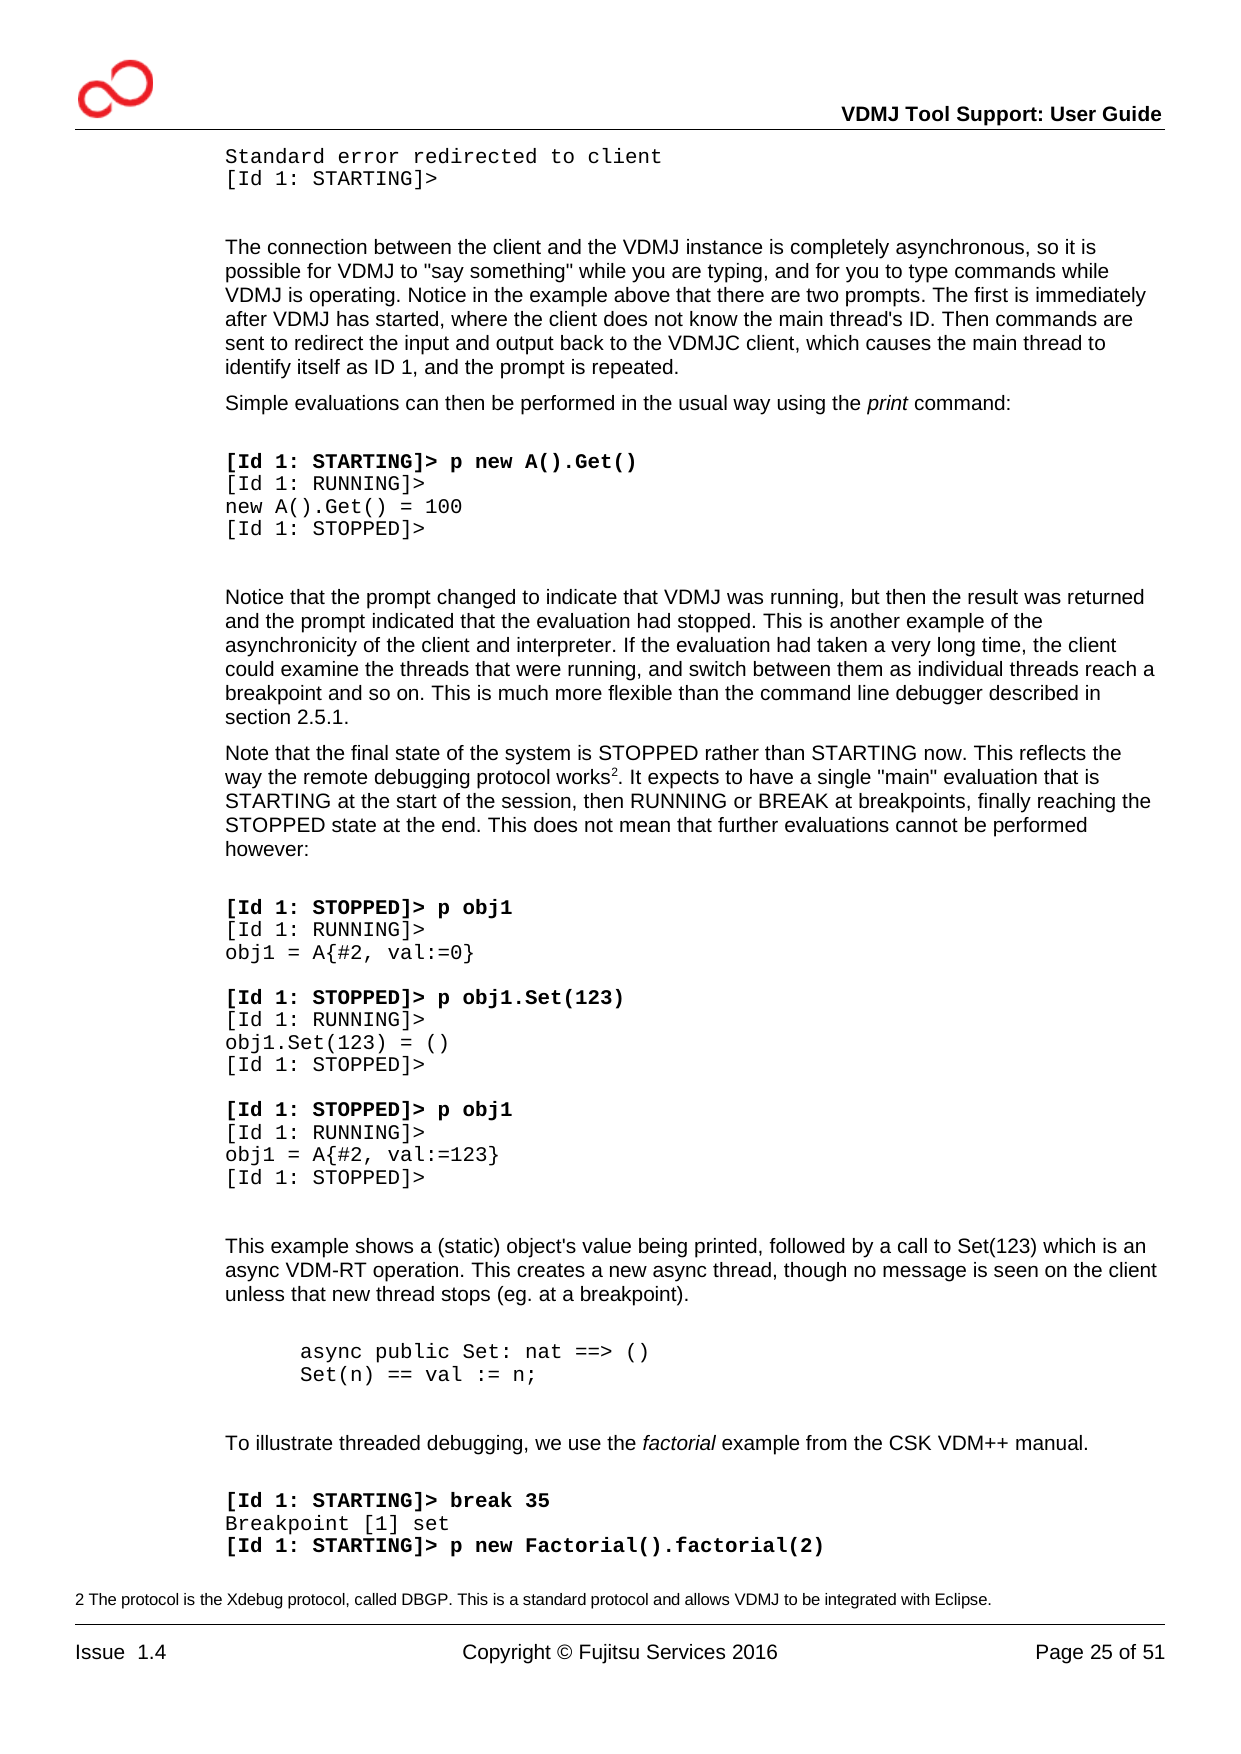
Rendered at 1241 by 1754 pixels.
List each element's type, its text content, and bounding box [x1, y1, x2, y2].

text Simple evaluations can then be performed in the usual way using the print command: [225, 391, 1165, 415]
text obj1.Set(123) = () [225, 1031, 1165, 1054]
text obj1 = A{#2, val:=0} [225, 941, 1165, 964]
text async public Set: nat ==> () [225, 1341, 1165, 1363]
text [Id 1: RUNNING]> [225, 1009, 1165, 1031]
text This example shows a (static) object's value being printed, followed by a call to Set(123) which is an async VDM-RT operation. This creates a new async thread, though no message is seen on the client unless that new thread stops (eg. at a breakpoint). [225, 1234, 1165, 1306]
text Note that the final state of the system is STOPPED rather than STARTING now. This reflects the way the remote debugging protocol works. It expects to have a single "main" evaluation that is STARTING at the start of the session, then RUNNING or BREAK at breakpoints, finally reaching the STOPPED state at the end. This does not mean that further evaluations cannot be performed however: [225, 742, 1165, 861]
text obj1 = A{#2, val:=123} [225, 1144, 1165, 1166]
text [Id 1: STOPPED]> [225, 518, 1165, 540]
text The protocol is the Xdebug protocol, called DBGP. This is a standard protocol and allows VDMJ to be integrated with Eclipse. [75, 1590, 1165, 1609]
text Set(n) == val := n; [225, 1363, 1165, 1386]
text [Id 1: STOPPED]> p obj1 [225, 1099, 1165, 1121]
text [Id 1: STARTING]> p new Factorial().factorial(2) [225, 1535, 1165, 1557]
text [Id 1: STARTING]> break 35 [225, 1490, 1165, 1512]
text To illustrate threaded debugging, we use the factorial example from the CSK VDM++ manual. [225, 1431, 1165, 1455]
text [Id 1: RUNNING]> [225, 1121, 1165, 1144]
text Notice that the prompt changed to indicate that VDMJ was running, but then the result was returned and the prompt indicated that the evaluation had stopped. This is another example of the asynchronicity of the client and interpreter. If the evaluation had taken a very long time, the client could examine the threads that were running, and switch between them as individual threads reach a breakpoint and so on. This is much more flexible than the command line debugger described in section 2.5.1. [225, 585, 1165, 729]
text Breakpoint [1] set [225, 1512, 1165, 1535]
text new A().Get() = 100 [225, 495, 1165, 518]
text [Id 1: STOPPED]> [225, 1054, 1165, 1076]
text [Id 1: STARTING]> p new A().Get() [225, 450, 1165, 473]
text [Id 1: STOPPED]> p obj1.Set(123) [225, 986, 1165, 1009]
text [Id 1: STOPPED]> p obj1 [225, 896, 1165, 919]
picture [78, 52, 153, 128]
text The connection between the client and the VDMJ instance is completely asynchronous, so it is possible for VDMJ to "say something" while you are typing, and for you to type commands while VDMJ is operating. Notice in the example above that there are two prompts. The first is immediately after VDMJ has started, where the client does not know the main thread's ID. Then commands are sent to redirect the input and output back to the VDMJC client, which causes the main thread to identify itself as ID 1, and the prompt is repeated. [225, 235, 1165, 379]
text Standard error redirected to client [225, 145, 1165, 168]
text [Id 1: RUNNING]> [225, 919, 1165, 941]
text [Id 1: RUNNING]> [225, 473, 1165, 495]
text [Id 1: STOPPED]> [225, 1166, 1165, 1189]
text [Id 1: STARTING]> [225, 168, 1165, 190]
